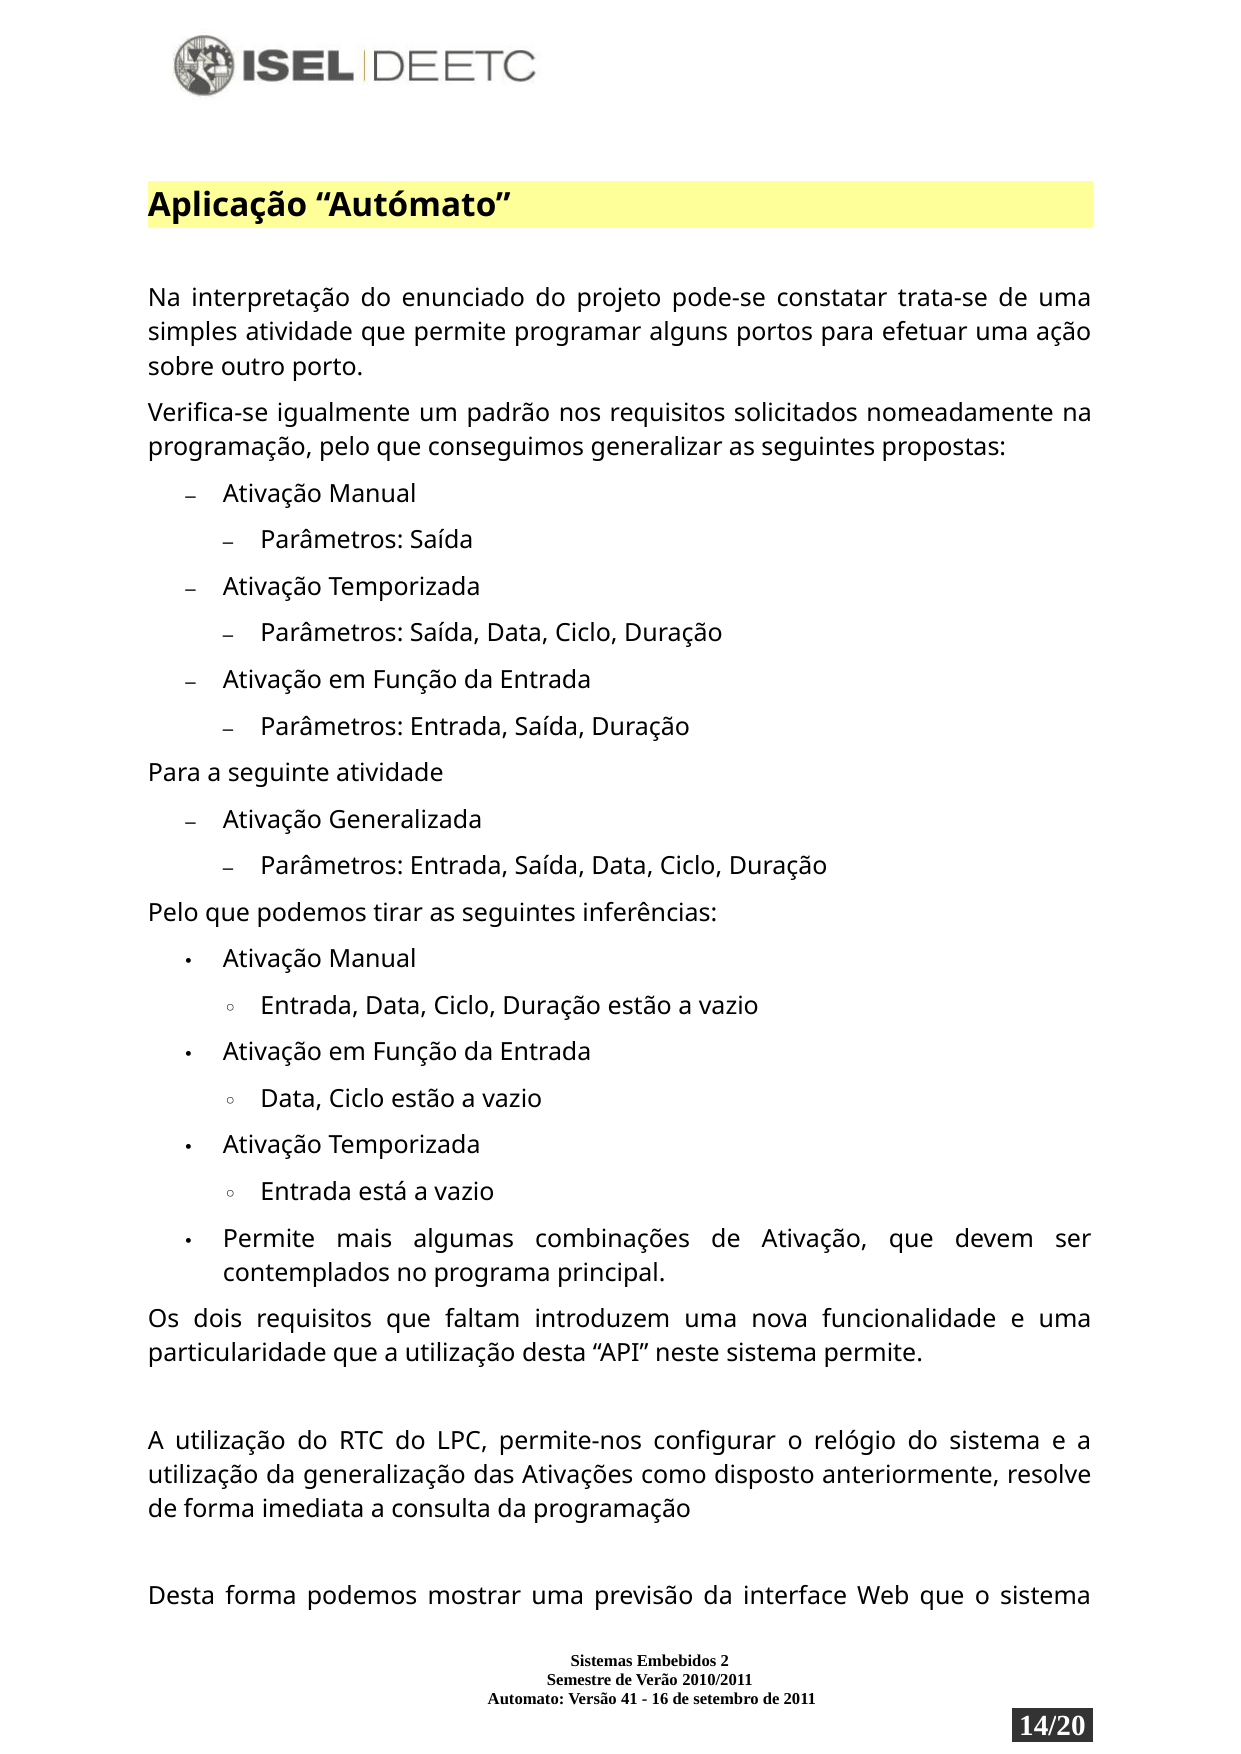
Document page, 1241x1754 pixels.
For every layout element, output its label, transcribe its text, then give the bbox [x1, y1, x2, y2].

list Ativação Generalizada [185, 801, 1093, 835]
text Pelo que podemos tirar as seguintes inferências: [148, 894, 1093, 928]
text Verifica-se igualmente um padrão nos requisitos solicitados nomeadamente na programação, pelo que conseguimos generalizar as seguintes propostas: [148, 395, 1093, 463]
list Ativação Temporizada [185, 1127, 1093, 1161]
text Desta forma podemos mostrar uma previsão da interface Web que o sistema [148, 1578, 1093, 1612]
list Parâmetros: Entrada, Saída, Duração [223, 708, 1093, 742]
text Na interpretação do enunciado do projeto pode-se constatar trata-se de uma simples atividade que permite programar alguns portos para efetuar uma ação sobre outro porto. [148, 280, 1093, 382]
picture [164, 20, 566, 121]
list Entrada, Data, Ciclo, Duração estão a vazio [223, 987, 1093, 1022]
list Parâmetros: Entrada, Saída, Data, Ciclo, Duração [223, 848, 1093, 882]
list Data, Ciclo estão a vazio [223, 1081, 1093, 1115]
text A utilização do RTC do LPC, permite-nos configurar o relógio do sistema e a utilização da generalização das Ativações como disposto anteriormente, resolve de forma imediata a consulta da programação [148, 1422, 1093, 1524]
list Ativação em Função da Entrada [185, 662, 1093, 696]
list Ativação Manual [185, 941, 1093, 975]
list Ativação em Função da Entrada [185, 1034, 1093, 1068]
list Parâmetros: Saída, Data, Ciclo, Duração [223, 615, 1093, 649]
text Para a seguinte atividade [148, 755, 1093, 789]
list Entrada está a vazio [223, 1174, 1093, 1208]
list Ativação Temporizada [185, 568, 1093, 602]
list Parâmetros: Saída [223, 522, 1093, 556]
list Ativação Manual [185, 475, 1093, 509]
subtitle Aplicação “Autómato” [148, 181, 1093, 227]
text Os dois requisitos que faltam introduzem uma nova funcionalidade e uma particularidade que a utilização desta “API” neste sistema permite. [148, 1301, 1093, 1369]
list Permite mais algumas combinações de Ativação, que devem ser contemplados no programa principal. [185, 1220, 1093, 1288]
